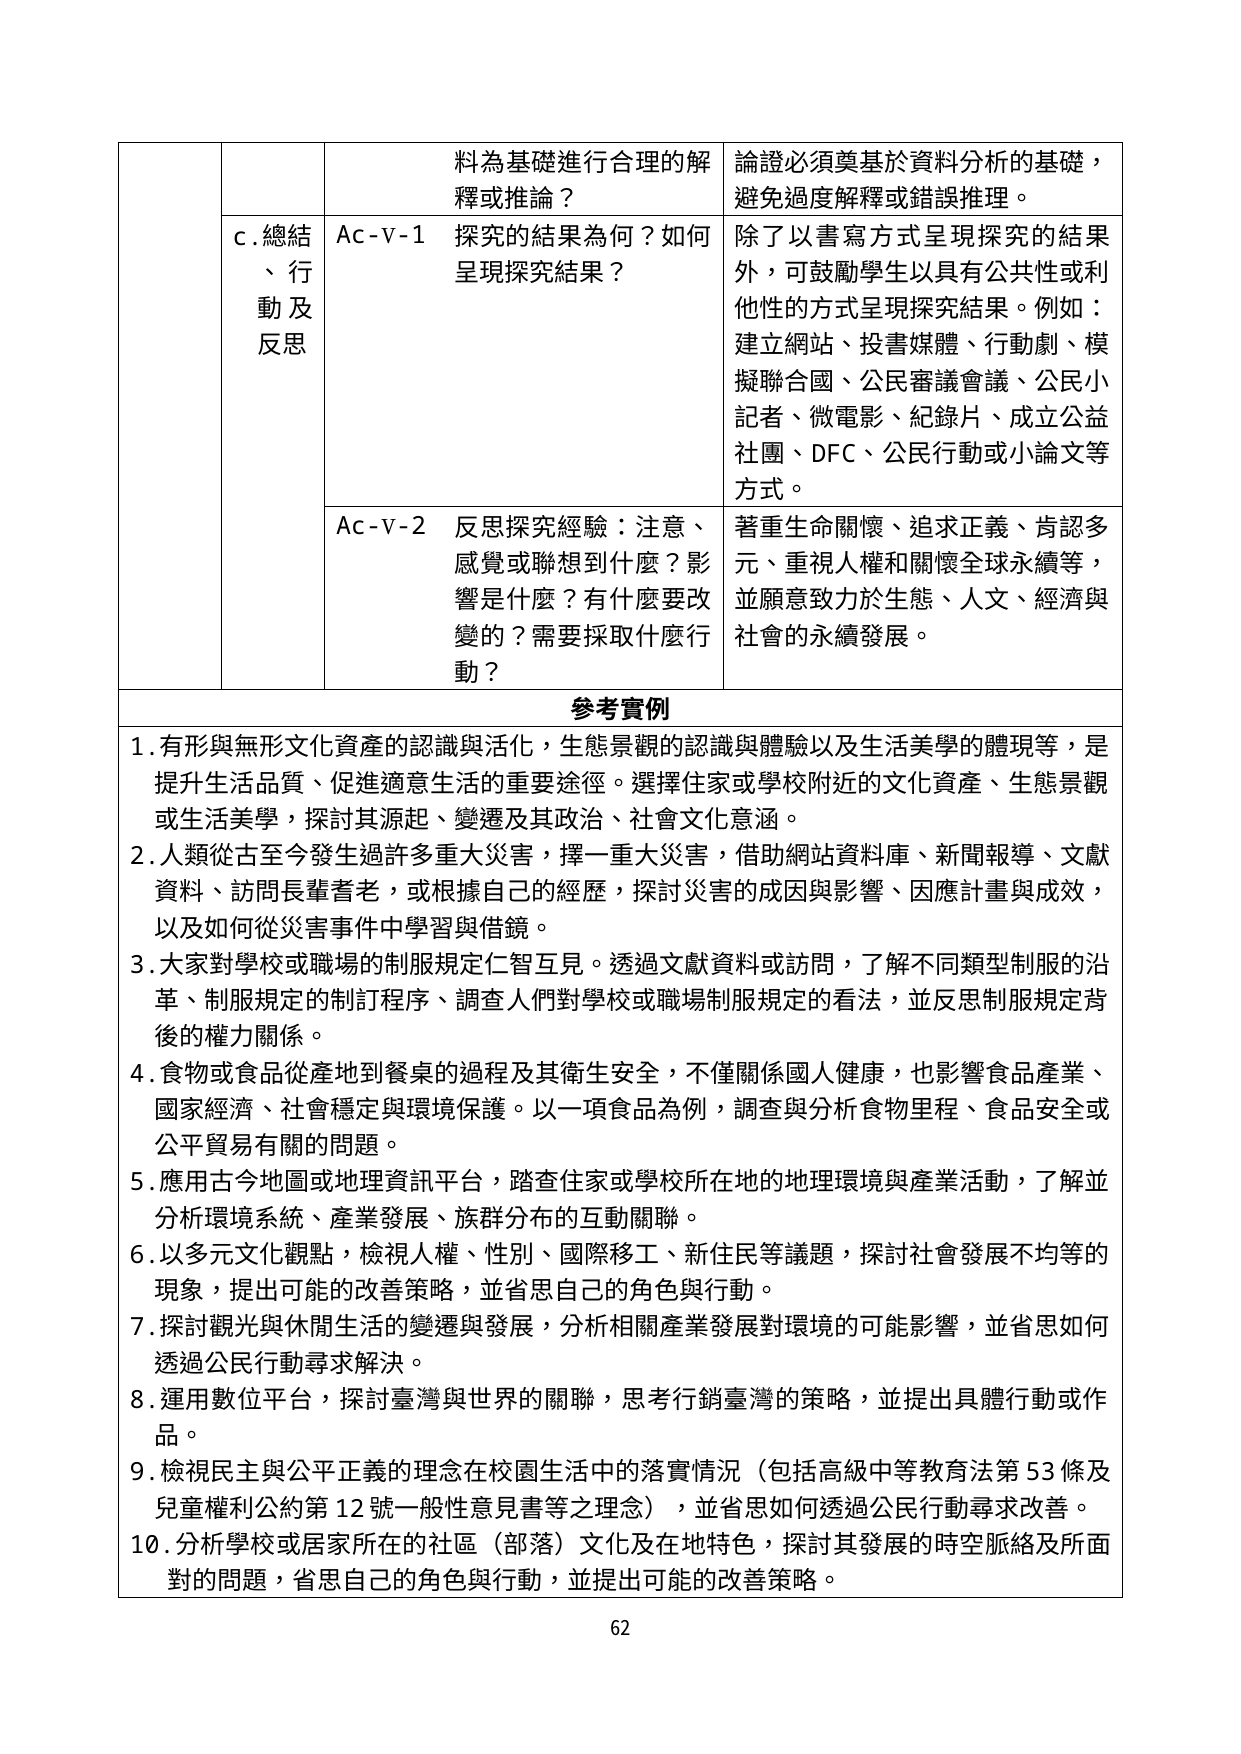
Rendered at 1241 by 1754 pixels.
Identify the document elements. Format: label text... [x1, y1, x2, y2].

table_cell 探究的結果為何？如何呈現探究結果？ [443, 216, 723, 506]
table_cell 著重生命關懷、追求正義、肯認多元、重視人權和關懷全球永續等，並願意致力於生態、人文、經濟與社會的永續發展。 [724, 507, 1122, 688]
table_cell 參考實例 [119, 690, 1122, 726]
table_cell 反思探究經驗：注意、感覺或聯想到什麼？影響是什麼？有什麼要改變的？需要採取什麼行動？ [443, 507, 723, 688]
table_cell Ac-Ⅴ-2 [325, 507, 443, 688]
table_cell [222, 143, 324, 215]
table_cell c.總結 、行動及反思 [222, 216, 324, 688]
table_cell [325, 143, 443, 215]
table_cell Ac-Ⅴ-1 [325, 216, 443, 506]
table_cell 料為基礎進行合理的解釋或推論？ [443, 143, 723, 215]
table_cell 1.有形與無形文化資產的認識與活化，生態景觀的認識與體驗以及生活美學的體現等，是提升生活品質、促進適意生活的重要途徑。選擇住家或學校附近的文化資產、生態景觀或生活美學，探討其源起、變遷及其政治、社會文化意涵。 2.人類從古至今發生過許多重大災害，擇一重大災害，借助網站資料庫、新聞報導、文獻資料、訪問長輩耆老，或根據自己的經歷，探討災害的成因與影響、因應計畫與成效，以及如何從災害事件中學習與借鏡。 3.大家對學校或職場的制服規定仁智互見。透過文獻資料或訪問，了解不同類型制服的沿革、制服規定的制訂程序、調查人們對學校或職場制服規定的看法，並反思制服規定背後的權力關係。 4.食物或食品從產地到餐桌的過程及其衛生安全，不僅關係國人健康，也影響食品產業、國家經濟、社會穩定與環境保護。以一項食品為例，調查與分析食物里程、食品安全或公平貿易有關的問題。 5.應用古今地圖或地理資訊平台，踏查住家或學校所在地的地理環境與產業活動，了解並分析環境系統、產業發展、族群分布的互動關聯。 6.以多元文化觀點，檢視人權、性別、國際移工、新住民等議題，探討社會發展不均等的現象，提出可能的改善策略，並省思自己的角色與行動。 7.探討觀光與休閒生活的變遷與發展，分析相關產業發展對環境的可能影響，並省思如何透過公民行動尋求解決。 8.運用數位平台，探討臺灣與世界的關聯，思考行銷臺灣的策略，並提出具體行動或作品。 9.檢視民主與公平正義的理念在校園生活中的落實情況（包括高級中等教育法第53條及兒童權利公約第12號一般性意見書等之理念），並省思如何透過公民行動尋求改善。 10.分析學校或居家所在的社區（部落）文化及在地特色，探討其發展的時空脈絡及所面對的問題，省思自己的角色與行動，並提出可能的改善策略。 [119, 727, 1122, 1597]
table_cell 論證必須奠基於資料分析的基礎，避免過度解釋或錯誤推理。 [724, 143, 1122, 215]
table_cell [119, 143, 221, 688]
table_cell 除了以書寫方式呈現探究的結果外，可鼓勵學生以具有公共性或利他性的方式呈現探究結果。例如：建立網站、投書媒體、行動劇、模擬聯合國、公民審議會議、公民小記者、微電影、紀錄片、成立公益社團、DFC、公民行動或小論文等方式。 [724, 216, 1122, 506]
